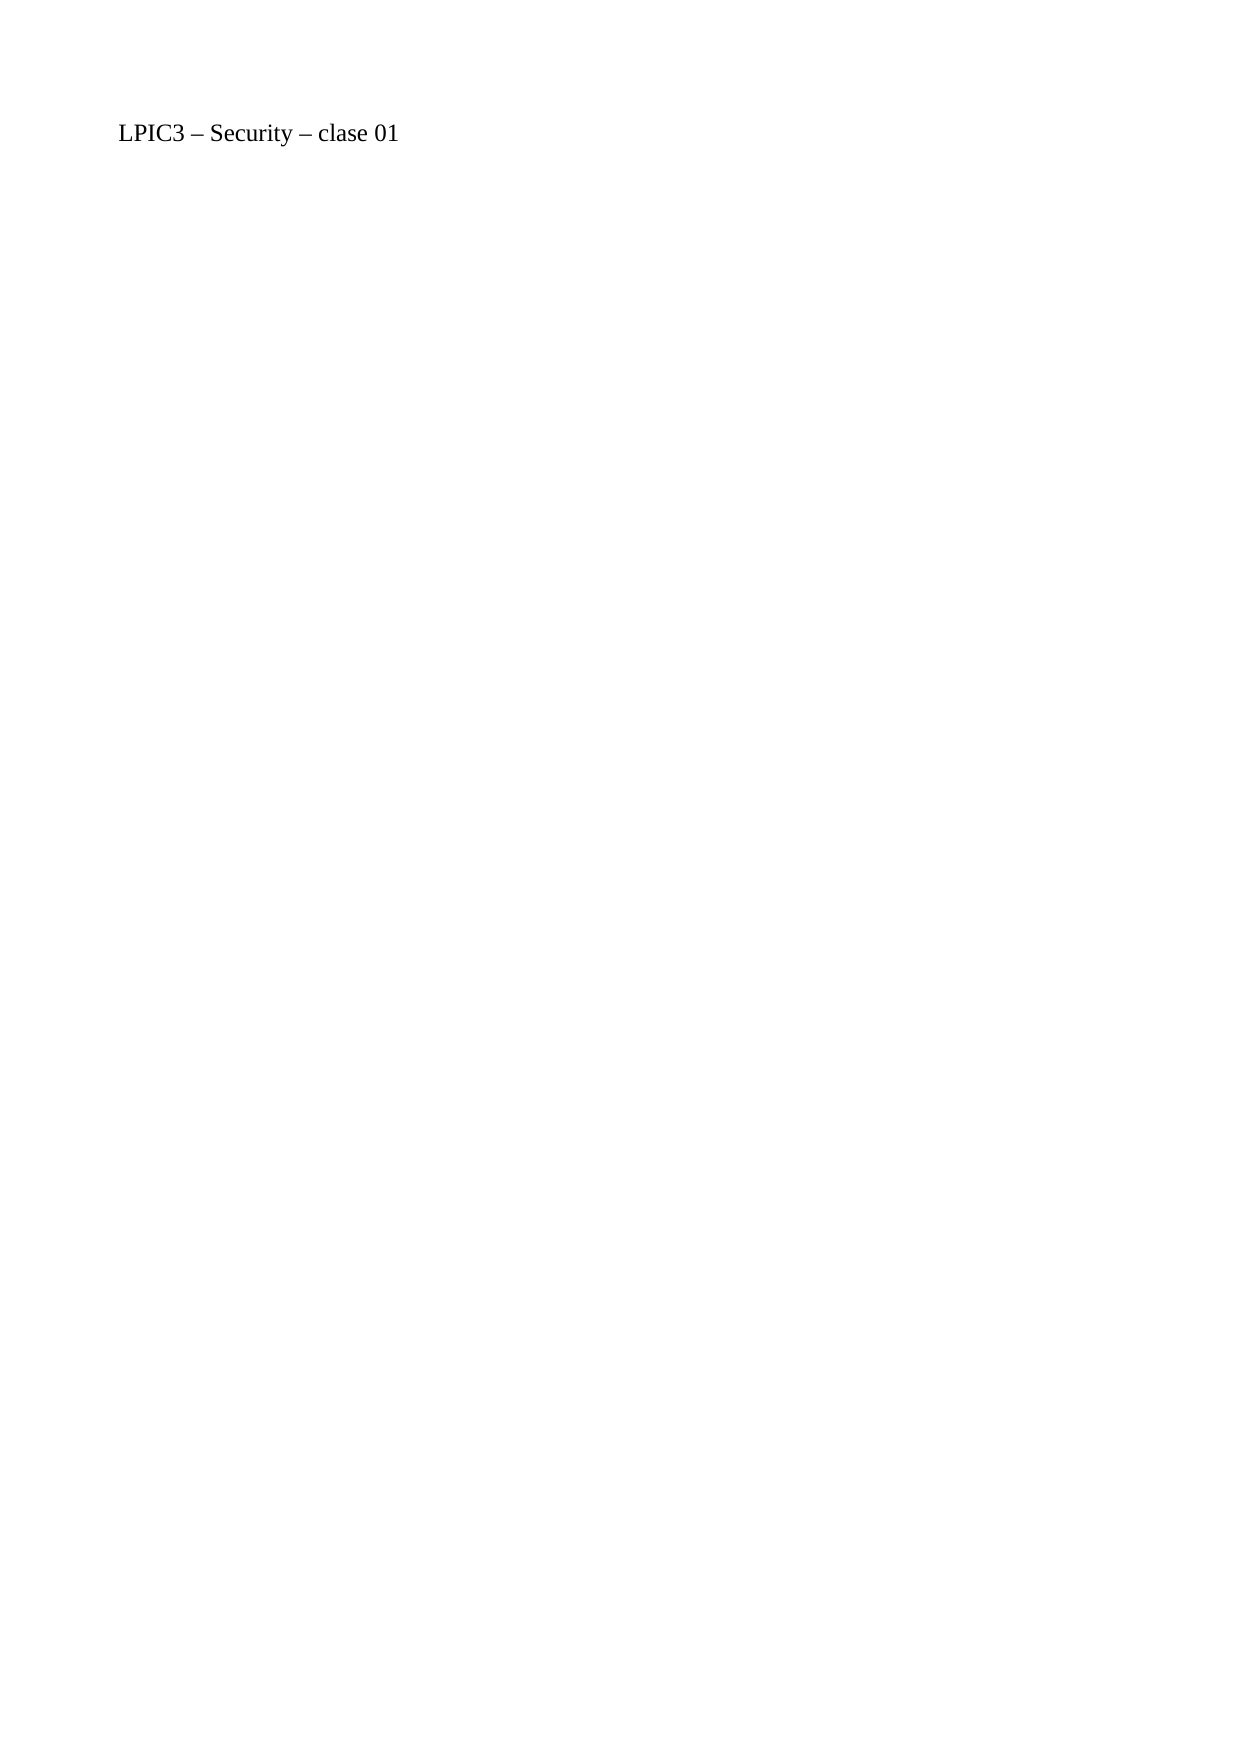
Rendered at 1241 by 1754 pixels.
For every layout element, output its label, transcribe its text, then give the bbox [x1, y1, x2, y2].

text LPIC3 – Security – clase 01 [118, 118, 1122, 147]
